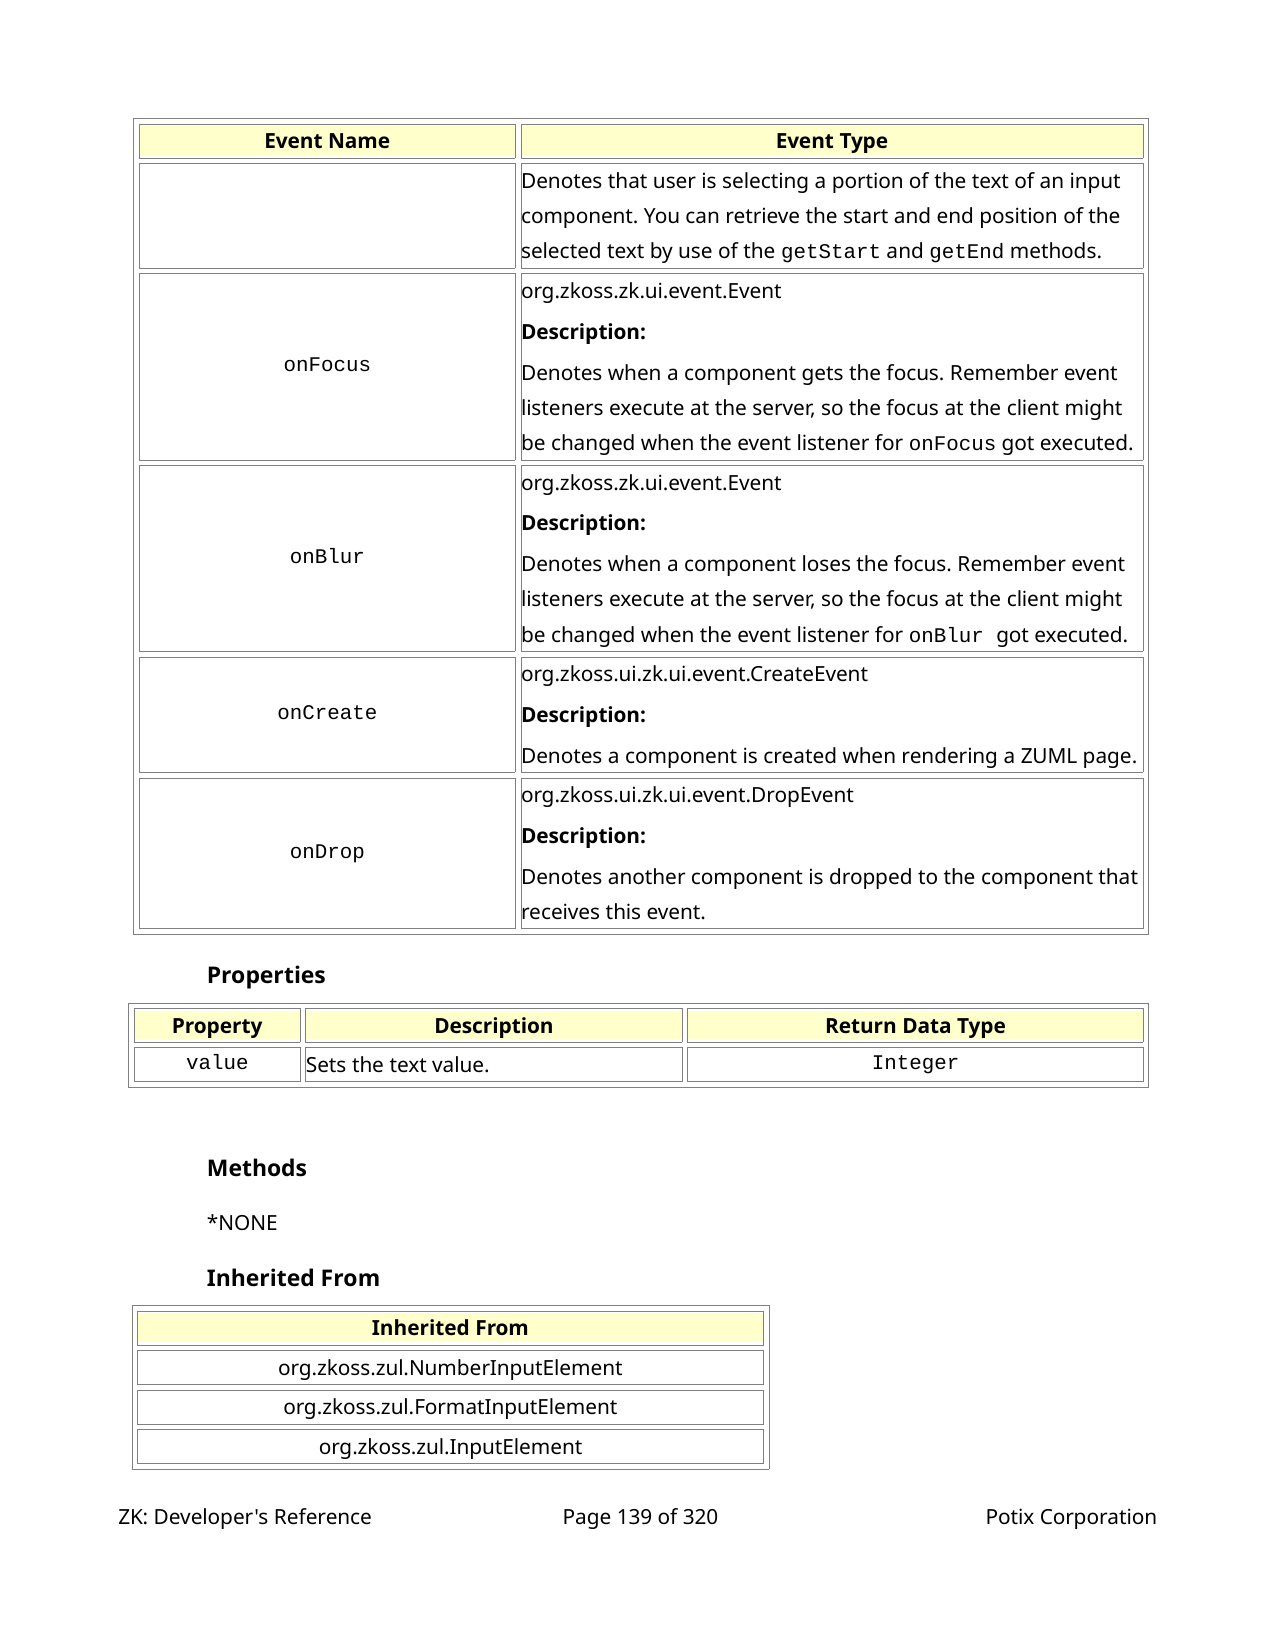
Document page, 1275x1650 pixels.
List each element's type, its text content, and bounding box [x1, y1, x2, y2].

table_cell Integer [685, 1042, 1146, 1081]
table_header Property [131, 1004, 303, 1042]
table_cell [136, 158, 518, 268]
table_cell onCreate [136, 651, 518, 772]
table_cell onDrop [136, 772, 518, 928]
table_cell org.zkoss.zk.ui.event.Event Description: Denotes when a component gets the focus. Remember event listeners execute at the server, so the focus at the client might be changed when the event listener for onFocus got executed. [518, 268, 1146, 459]
table_header Inherited From [134, 1306, 766, 1345]
table_cell Denotes that user is selecting a portion of the text of an input component. You can retrieve the start and end position of the selected text by use of the getStart and getEnd methods. [518, 158, 1146, 268]
table_cell org.zkoss.zk.ui.event.Event Description: Denotes when a component loses the focus. Remember event listeners execute at the server, so the focus at the client might be changed when the event listener for onBlur got executed. [518, 460, 1146, 651]
table_cell org.zkoss.zul.InputElement [134, 1424, 766, 1463]
table_header Description [303, 1004, 685, 1042]
subtitle Properties [207, 959, 1157, 990]
table_cell org.zkoss.ui.zk.ui.event.CreateEvent Description: Denotes a component is created when rendering a ZUML page. [518, 651, 1146, 772]
table_cell onBlur [136, 460, 518, 651]
table_cell value [131, 1042, 303, 1081]
subtitle Inherited From [207, 1261, 1157, 1293]
table_header Return Data Type [685, 1004, 1146, 1042]
subtitle Methods [207, 1152, 1157, 1183]
text *NONE [207, 1208, 1157, 1236]
table_cell org.zkoss.zul.FormatInputElement [134, 1384, 766, 1424]
table_cell org.zkoss.zul.NumberInputElement [134, 1345, 766, 1384]
table_header Event Name [136, 119, 518, 158]
table_cell org.zkoss.ui.zk.ui.event.DropEvent Description: Denotes another component is dropped to the component that receives this event. [518, 772, 1146, 928]
table_cell onFocus [136, 268, 518, 459]
table_cell Sets the text value. [303, 1042, 685, 1081]
table_header Event Type [518, 119, 1146, 158]
